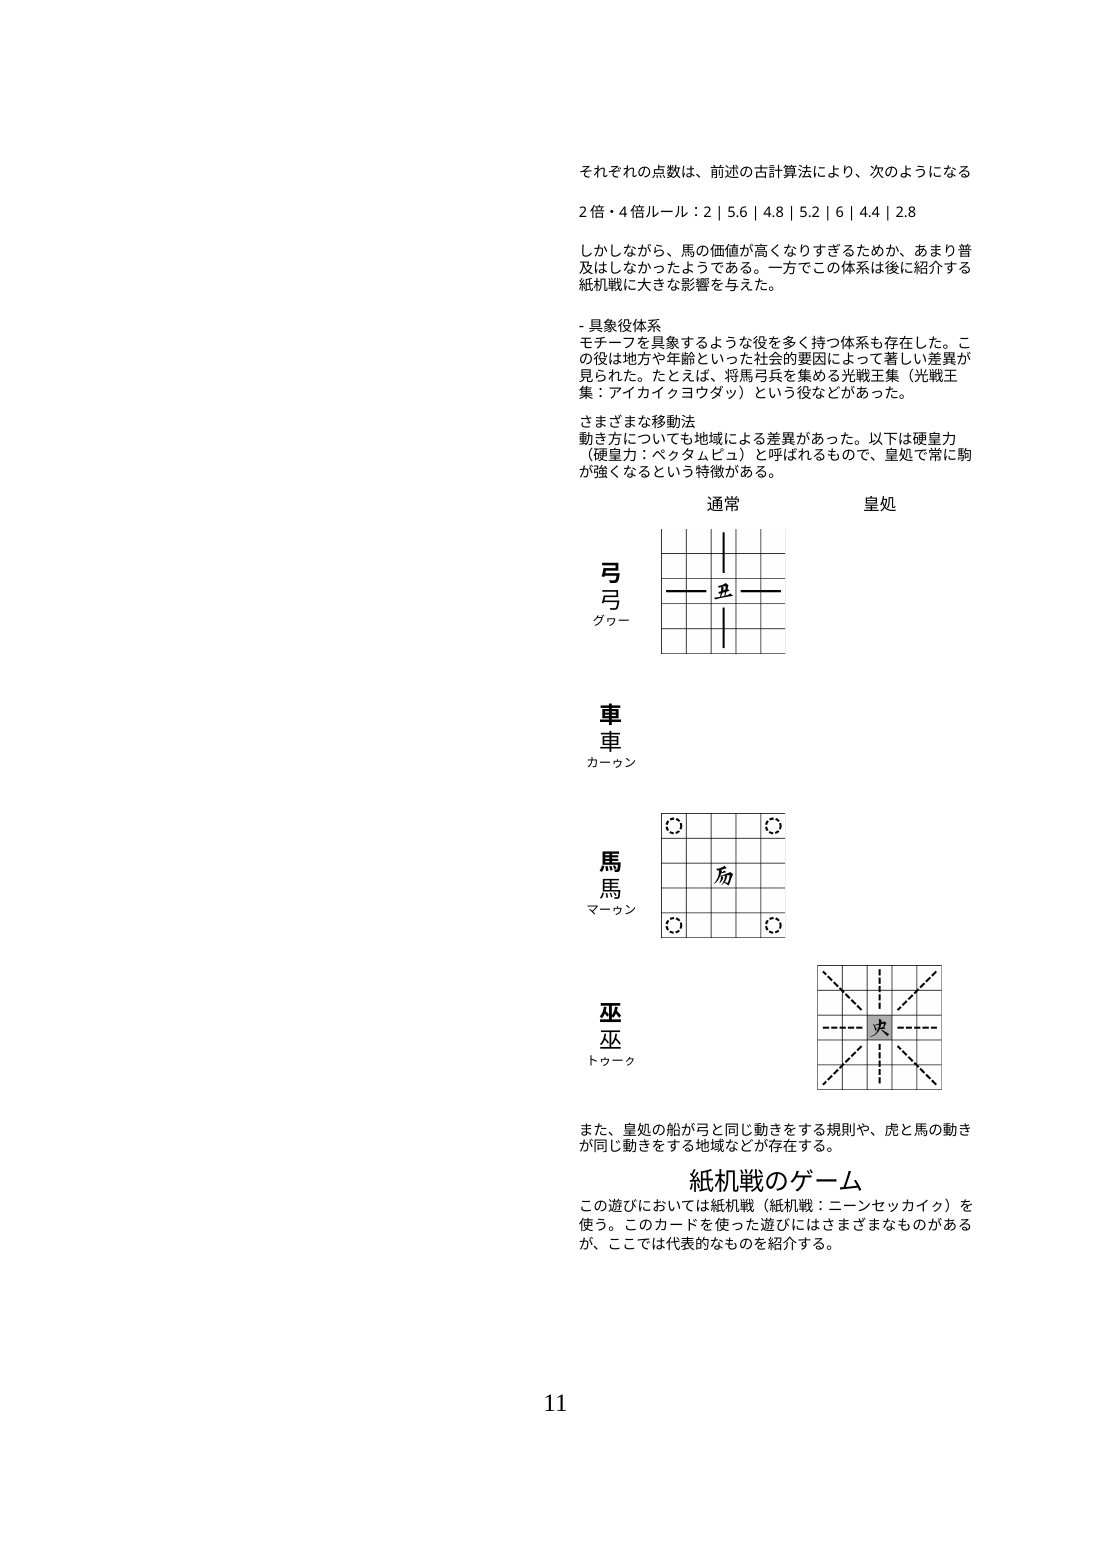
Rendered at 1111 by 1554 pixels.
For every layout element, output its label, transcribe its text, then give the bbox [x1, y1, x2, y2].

table_cell [644, 666, 803, 807]
table_cell [804, 523, 956, 665]
table_header 皇処 [804, 495, 956, 522]
table_cell [804, 666, 956, 807]
table_cell さまざまな移動法 動き方についても地域による差異があった。以下は硬皇力（硬皇力：ペㇰタㇺピュ）と呼ばれるもので、皇処で常に駒が強くなるという特徴がある。 [573, 409, 980, 488]
table_cell [804, 808, 956, 958]
table_cell [549, 1116, 572, 1162]
table_cell また、皇処の船が弓と同じ動きをする規則や、虎と馬の動きが同じ動きをする地域などが存在する。 [573, 1116, 980, 1162]
table_cell [549, 1162, 572, 1259]
table_cell [136, 1305, 548, 1359]
table_cell [804, 959, 956, 1109]
table_cell [136, 488, 548, 1116]
table_cell 紙机戦のゲーム この遊びにおいては紙机戦（紙机戦：ニーンセッカイㇰ）を使う。このカードを使った遊びにはさまざまなものがあるが、ここでは代表的なものを紹介する。 [573, 1162, 980, 1259]
table_cell [549, 1305, 572, 1359]
table_cell [549, 409, 572, 488]
table_cell 巫 巫 トゥーㇰ [579, 959, 643, 1109]
table_cell [573, 488, 980, 1116]
table_cell [136, 409, 548, 488]
table_cell [549, 1259, 572, 1304]
table_cell 車 車 カーゥン [579, 666, 643, 807]
table_header 通常 [644, 495, 803, 522]
table_cell [136, 1116, 548, 1162]
table_cell それぞれの点数は、前述の古計算法により、次のようになる 2倍・4倍ルール：2 | 5.6 | 4.8 | 5.2 | 6 | 4.4 | 2.8 しかしながら、馬の価値が高くなりすぎるためか、あまり普及はしなかったようである。一方でこの体系は後に紹介する紙机戦に大きな影響を与えた。 - 具象役体系 モチーフを具象するような役を多く持つ体系も存在した。この役は地方や年齢といった社会的要因によって著しい差異が見られた。たとえば、将馬弓兵を集める光戦王集（光戦王集：アイカイㇰヨウダッ）という役などがあった。 [573, 136, 980, 409]
table_header [579, 495, 643, 522]
table_cell 馬 馬 マーゥン [579, 808, 643, 958]
table_cell [549, 488, 572, 1116]
table_cell [573, 1305, 980, 1359]
table_cell [136, 1259, 548, 1304]
table_cell [644, 959, 803, 1109]
table_cell [136, 1162, 548, 1259]
table_cell [549, 136, 572, 409]
table_cell [573, 1259, 980, 1304]
table_cell [644, 808, 803, 958]
picture [661, 813, 786, 938]
table_cell 弓 弓 グヮー [579, 523, 643, 665]
table_cell [136, 136, 548, 409]
table_cell [644, 523, 803, 665]
picture [661, 529, 786, 654]
